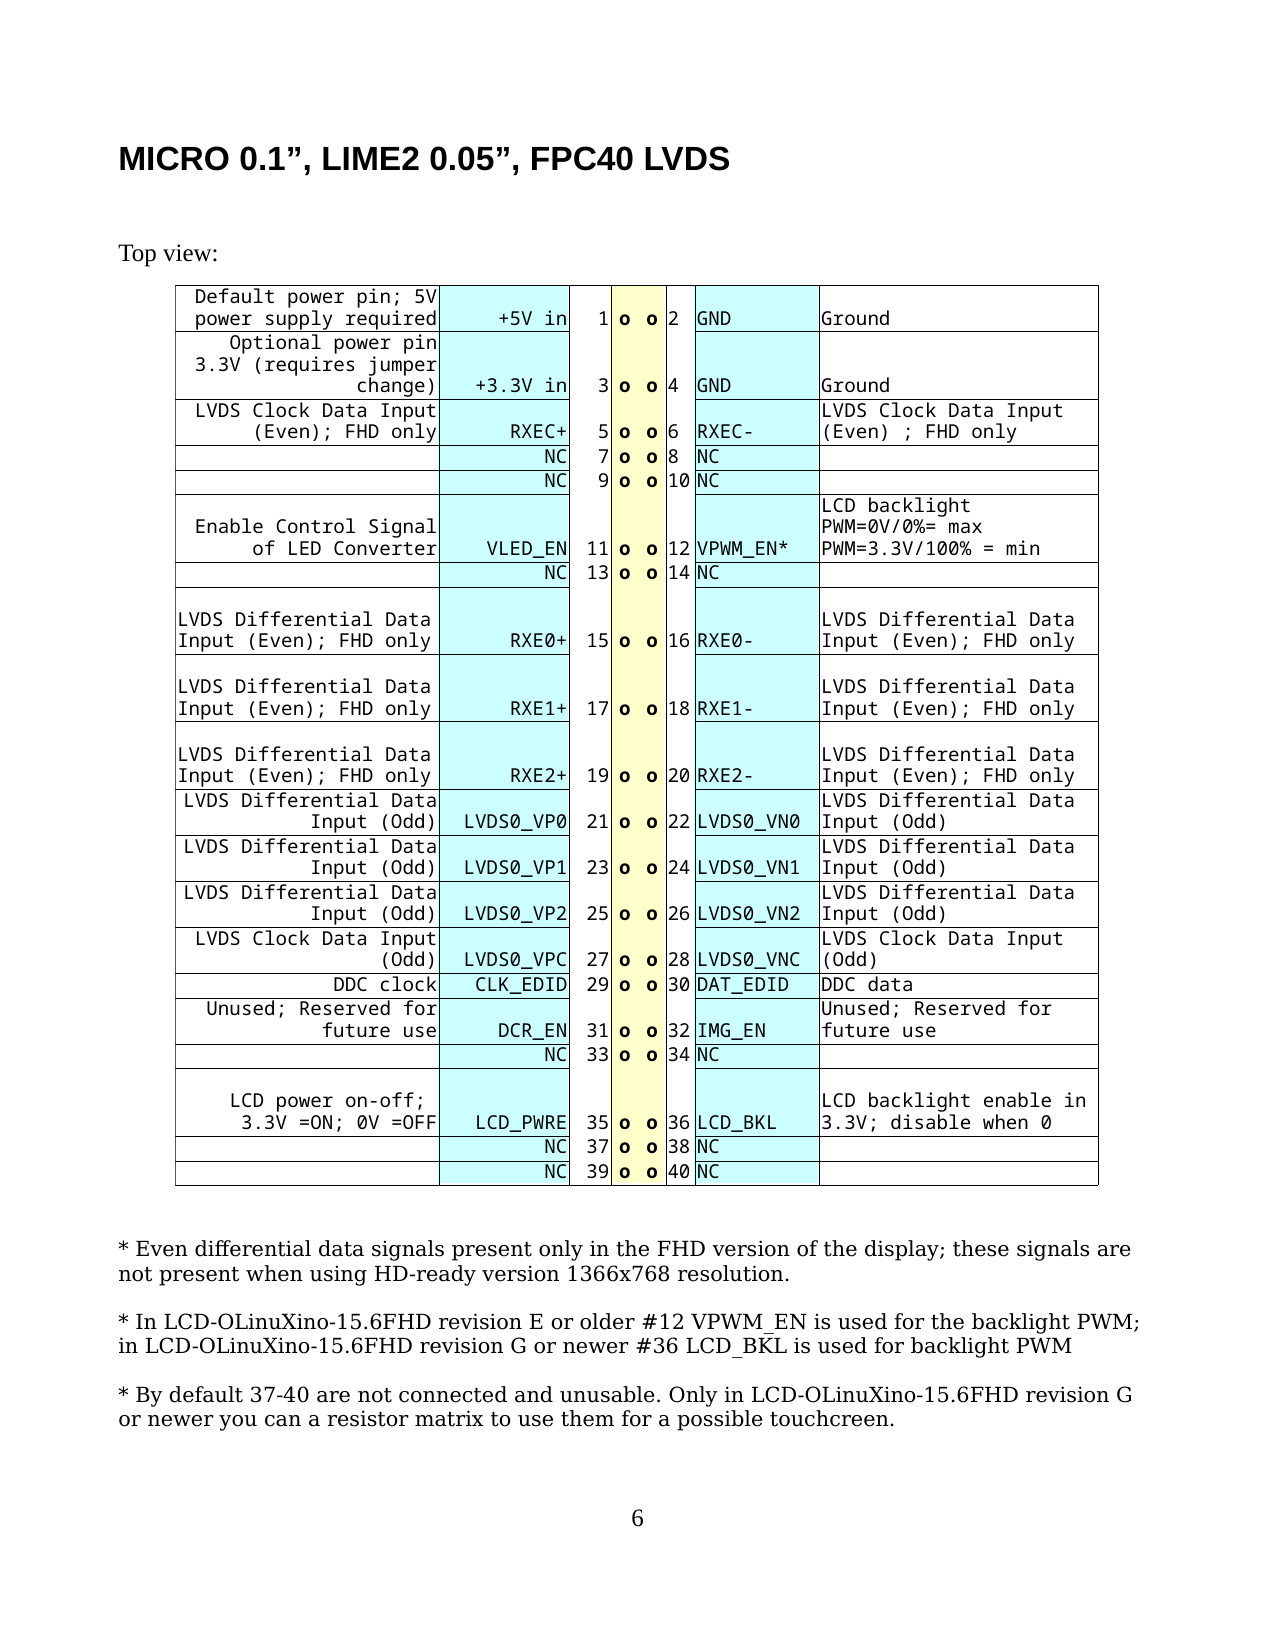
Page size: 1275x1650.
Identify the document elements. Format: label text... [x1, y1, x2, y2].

text Top view: [118, 238, 1157, 266]
text * In LCD-OLinuXino-15.6FHD revision E or older #12 VPWM_EN is used for the backlight PWM; in LCD-OLinuXino-15.6FHD revision G or newer #36 LCD_BKL is used for backlight PWM [118, 1310, 1157, 1359]
text * By default 37-40 are not connected and unusable. Only in LCD-OLinuXino-15.6FHD revision G or newer you can a resistor matrix to use them for a possible touchcreen. [118, 1383, 1157, 1432]
subtitle MICRO 0.1”, LIME2 0.05”, FPC40 LVDS [118, 139, 1157, 178]
text * Even differential data signals present only in the FHD version of the display; these signals are not present when using HD-ready version 1366x768 resolution. [118, 1237, 1157, 1286]
